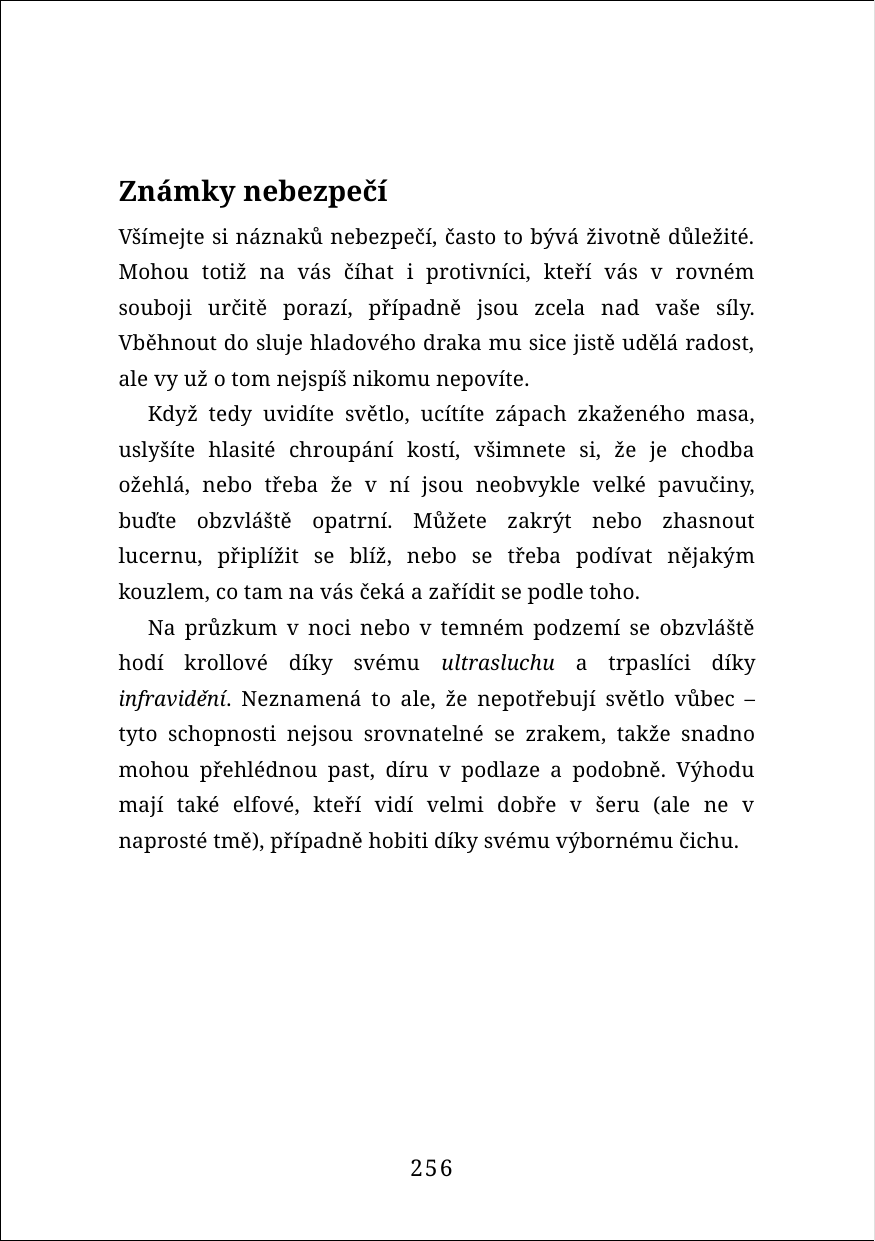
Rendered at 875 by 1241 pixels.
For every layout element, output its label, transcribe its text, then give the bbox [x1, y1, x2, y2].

text Všímejte si náznaků nebezpečí, často to bývá životně důležité. Mohou totiž na vás číhat i protivníci, kteří vás v rovném souboji určitě porazí, případně jsou zcela nad vaše síly. Vběhnout do sluje hladového draka mu sice jistě udělá radost, ale vy už o tom nejspíš nikomu nepovíte. Když tedy uvidíte světlo, ucítíte zápach zkaženého masa, uslyšíte hlasité chroupání kostí, všimnete si, že je chodba ožehlá, nebo třeba že v ní jsou neobvykle velké pavučiny, buďte obzvláště opatrní. Můžete zakrýt nebo zhasnout lucernu, připlížit se blíž, nebo se třeba podívat nějakým kouzlem, co tam na vás čeká a zařídit se podle toho. Na průzkum v noci nebo v temném podzemí se obzvláště hodí krollové díky svému ultrasluchu a trpaslíci díky infravidění. Neznamená to ale, že nepotřebují světlo vůbec – tyto schopnosti nejsou srovnatelné se zrakem, takže snadno mohou přehlédnou past, díru v podlaze a podobně. Výhodu mají také elfové, kteří vidí velmi dobře v šeru (ale ne v naprosté tmě), případně hobiti díky svému výbornému čichu. [118, 222, 756, 854]
subtitle Známky nebezpečí [118, 172, 756, 210]
